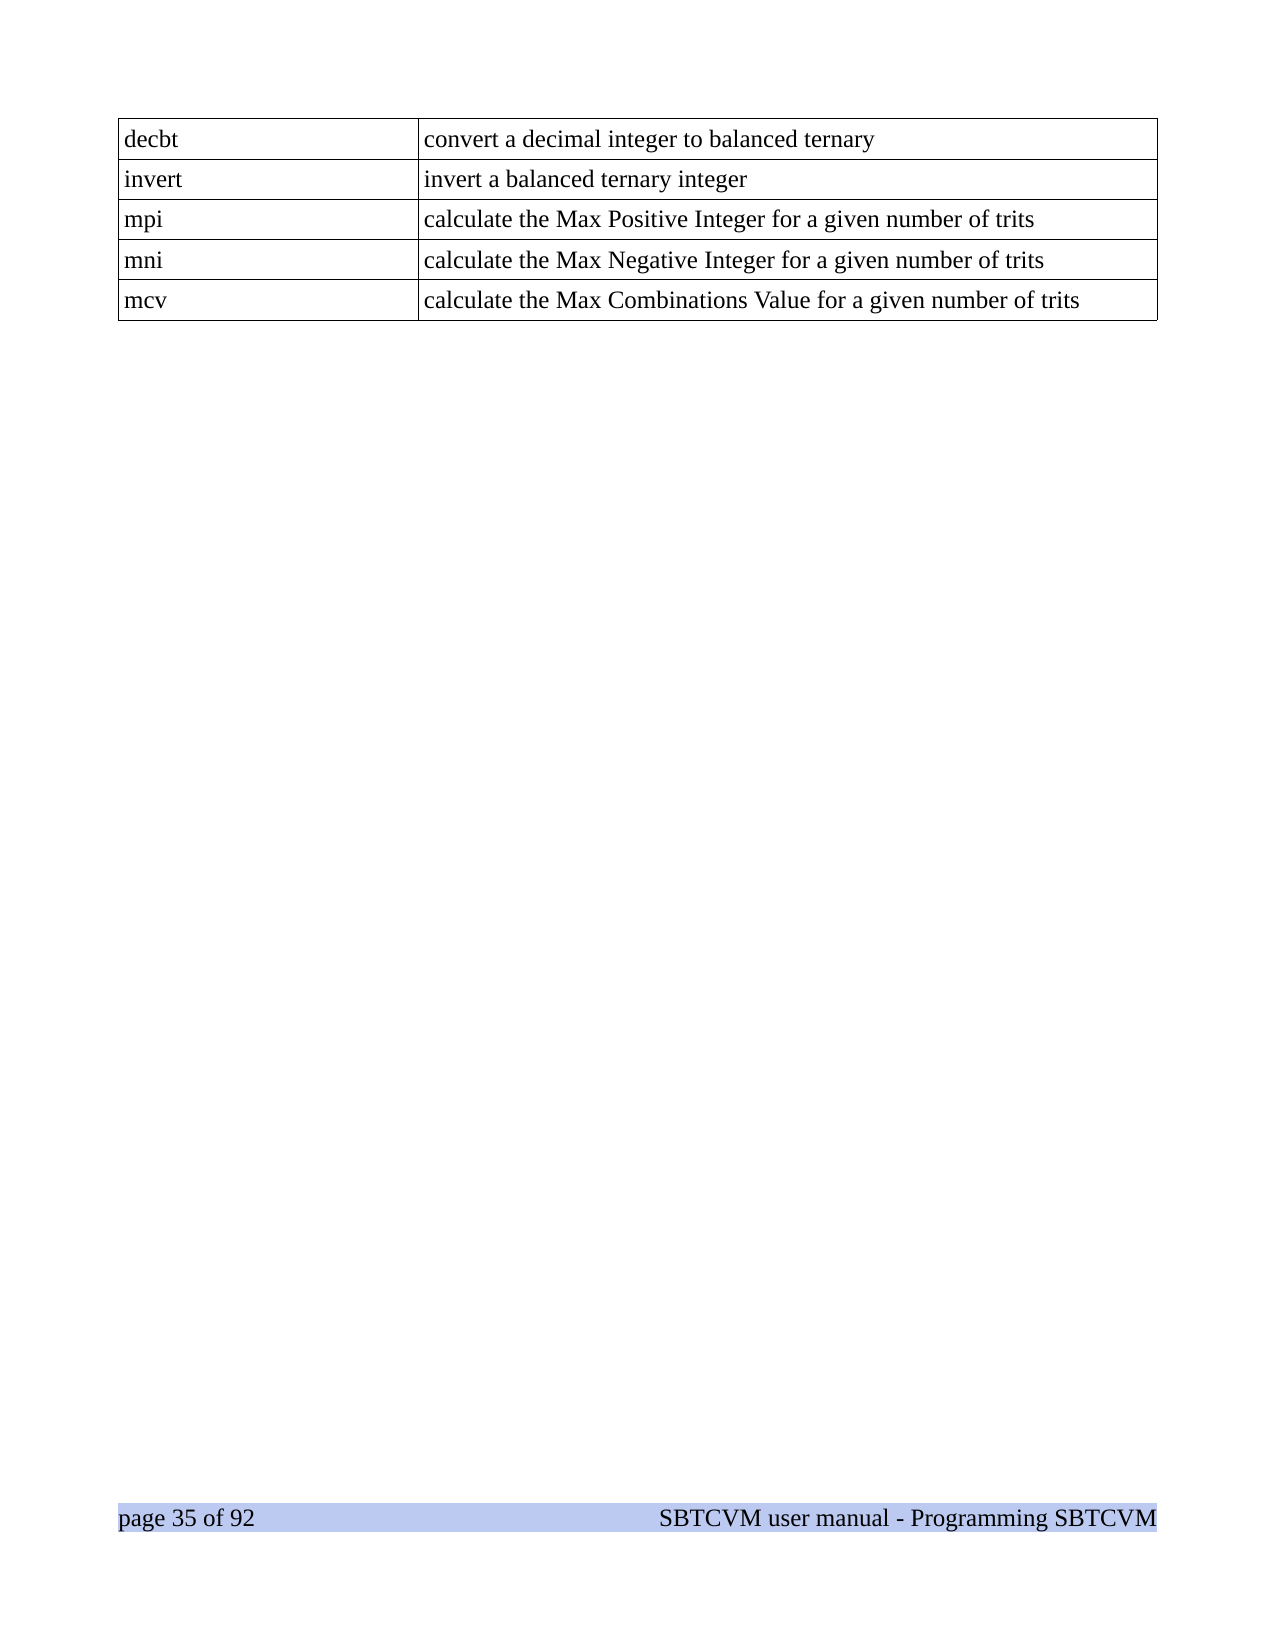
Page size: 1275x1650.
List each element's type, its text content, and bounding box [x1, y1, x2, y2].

table_cell calculate the Max Positive Integer for a given number of trits [419, 200, 1157, 239]
table_cell calculate the Max Combinations Value for a given number of trits [419, 280, 1157, 320]
table_cell decbt [119, 119, 418, 158]
table_cell mcv [119, 280, 418, 320]
table_cell mni [119, 240, 418, 279]
table_cell calculate the Max Negative Integer for a given number of trits [419, 240, 1157, 279]
table_cell invert [119, 160, 418, 199]
table_cell invert a balanced ternary integer [419, 160, 1157, 199]
table_cell convert a decimal integer to balanced ternary [419, 119, 1157, 158]
table_cell mpi [119, 200, 418, 239]
